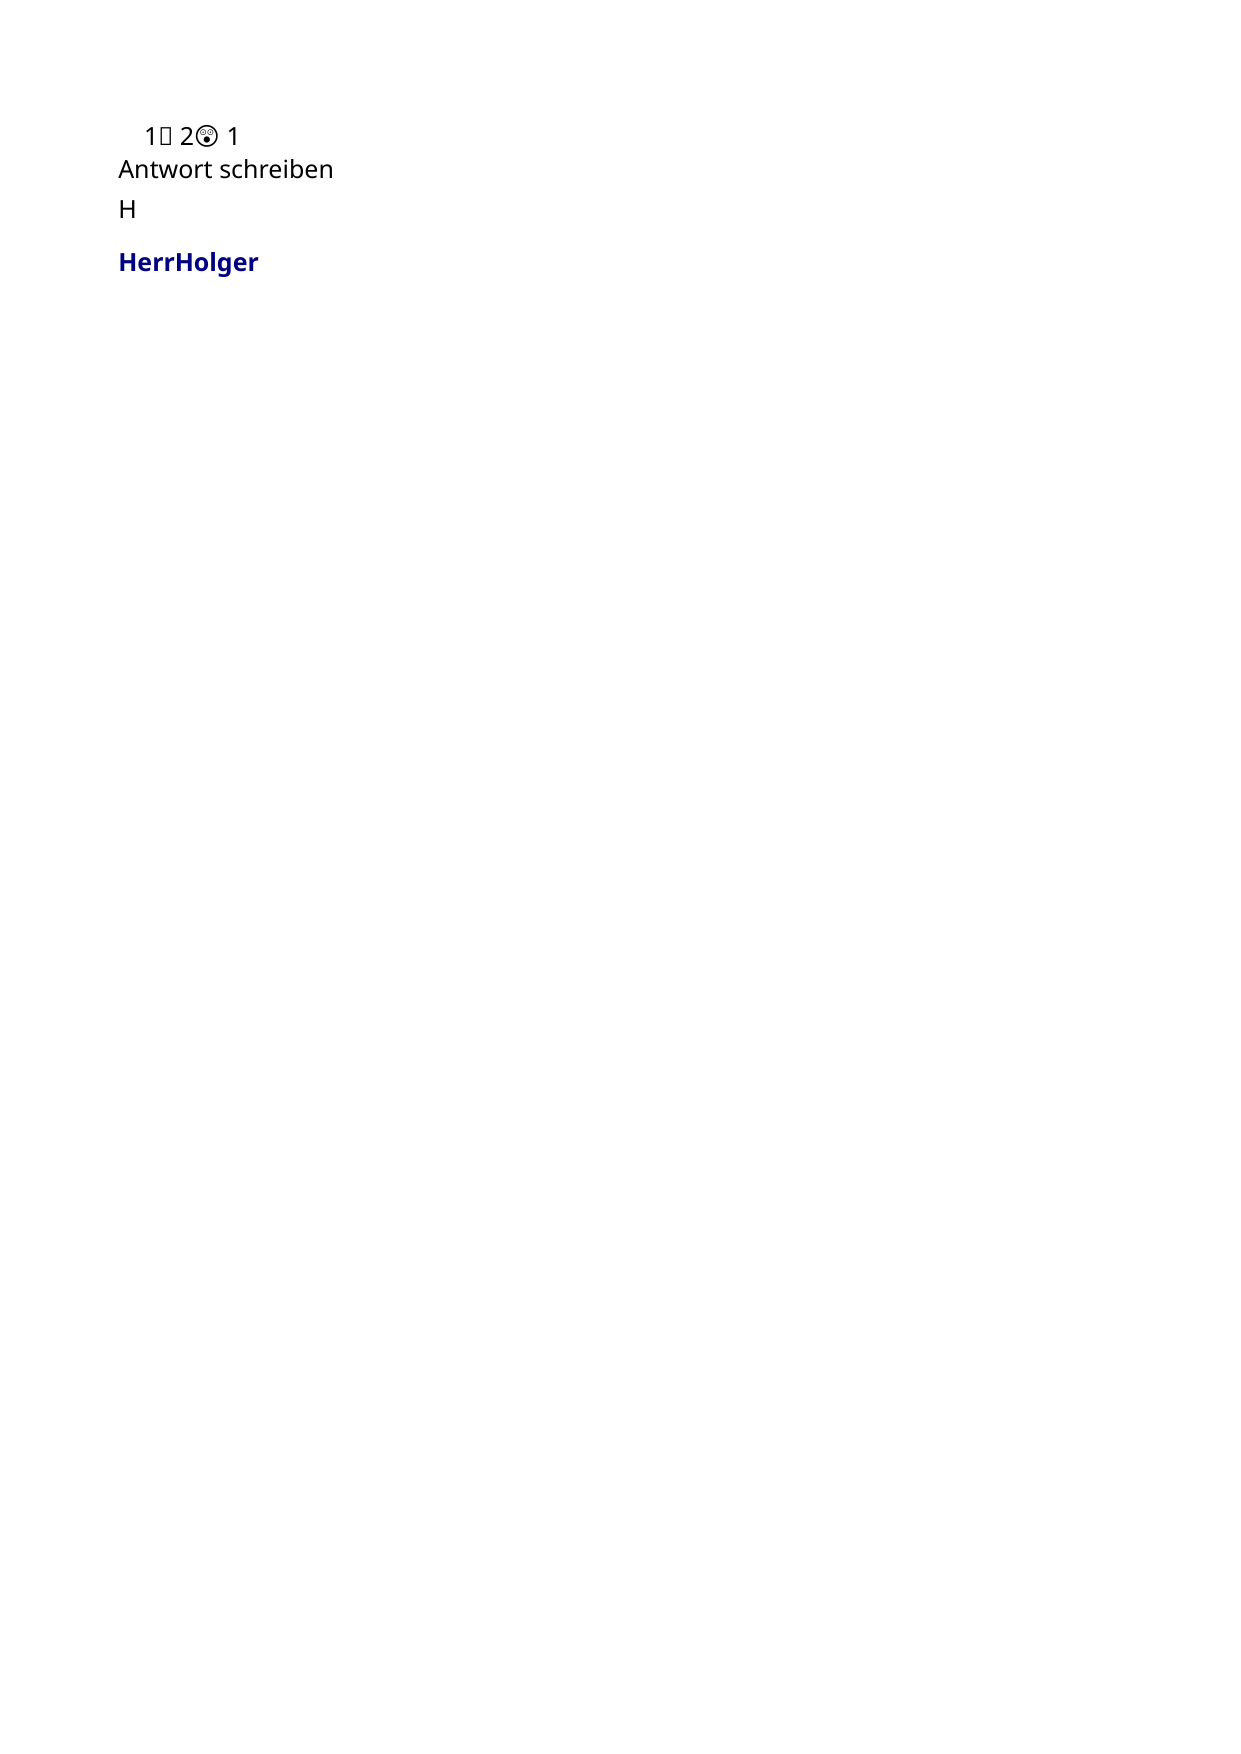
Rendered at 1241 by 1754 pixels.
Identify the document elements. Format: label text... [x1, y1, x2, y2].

text Antwort schreiben [118, 152, 1122, 186]
text 🙁 1🤨 2😲 1 [118, 118, 1122, 152]
subtitle HerrHolger [118, 245, 1122, 279]
text H [118, 191, 1122, 225]
